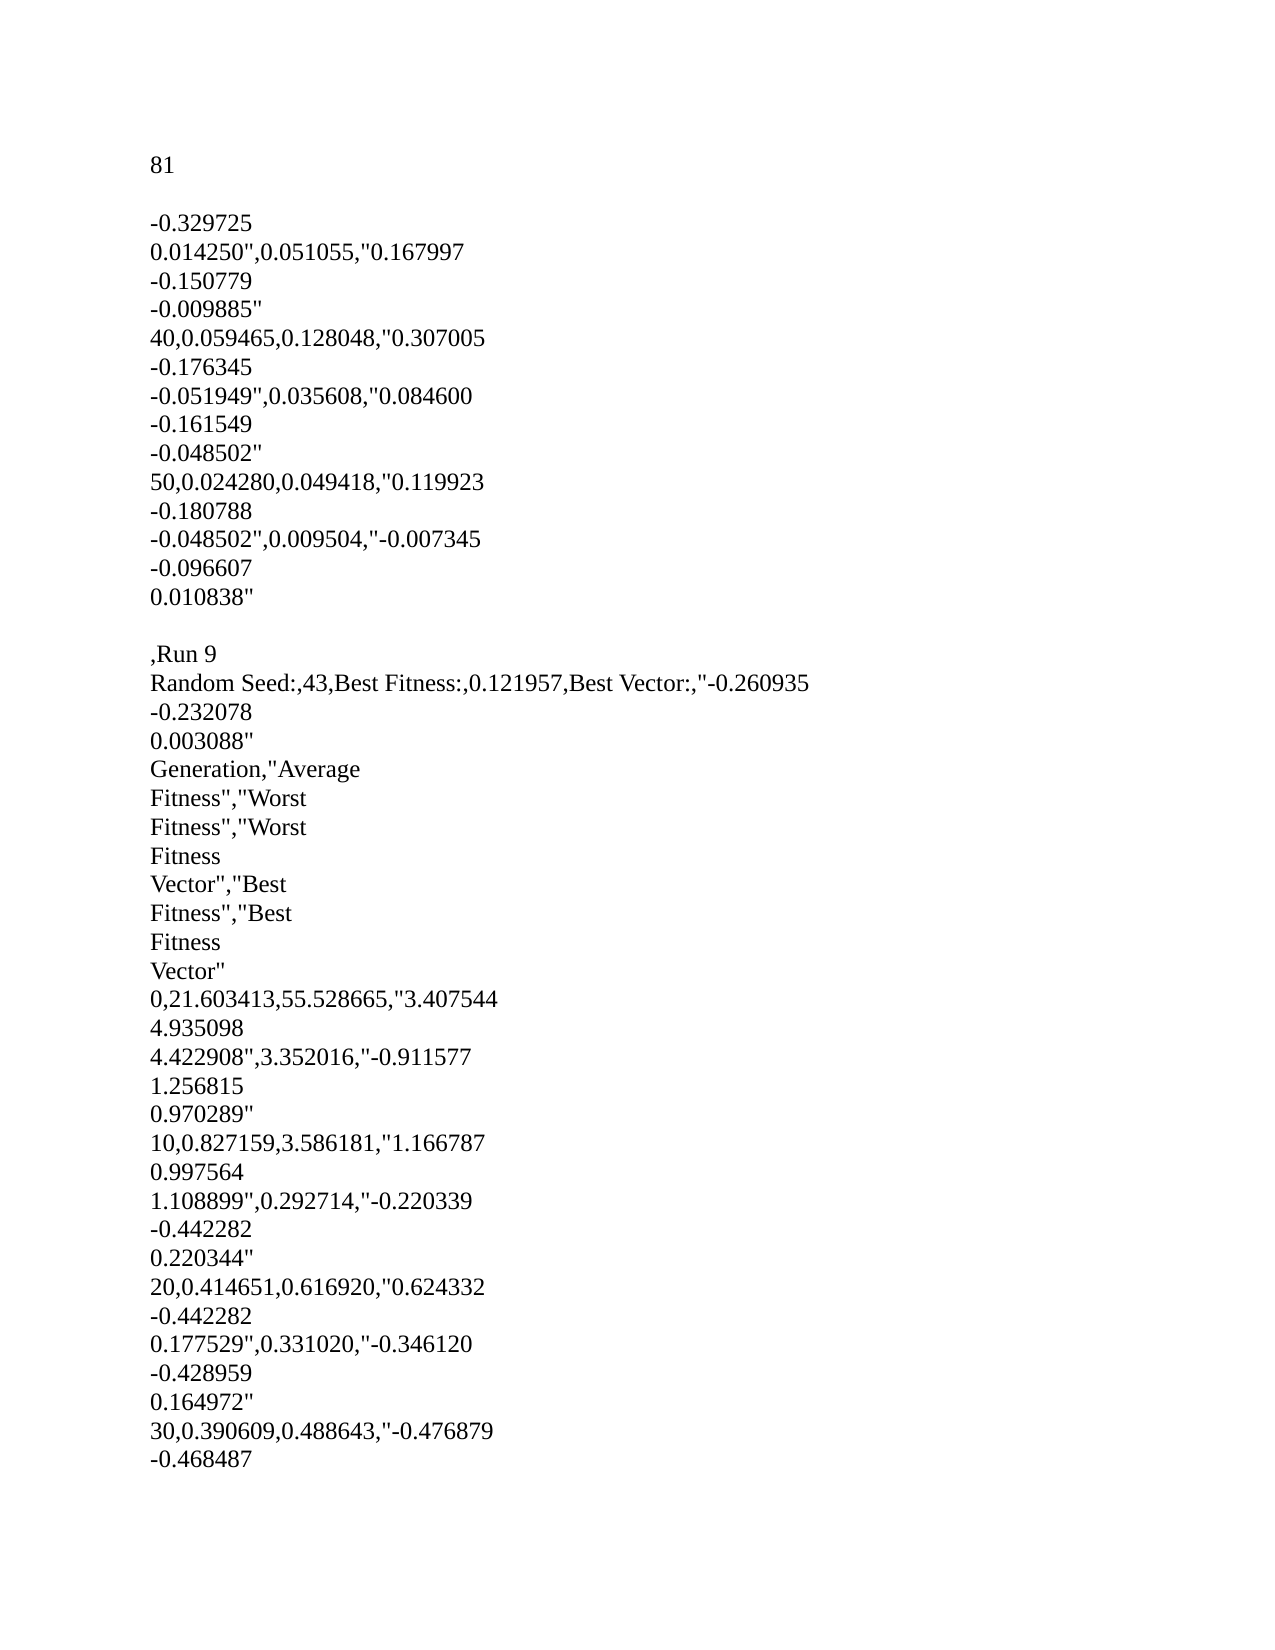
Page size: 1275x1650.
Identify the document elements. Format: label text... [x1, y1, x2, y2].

text 50,0.024280,0.049418,"0.119923 [150, 467, 1125, 496]
text -0.048502" [150, 438, 1125, 467]
text 0.970289" [150, 1099, 1125, 1128]
text 0,21.603413,55.528665,"3.407544 [150, 984, 1125, 1013]
text -0.442282 [150, 1301, 1125, 1329]
text 20,0.414651,0.616920,"0.624332 [150, 1272, 1125, 1301]
text Fitness","Worst [150, 783, 1125, 812]
text 40,0.059465,0.128048,"0.307005 [150, 323, 1125, 352]
text ,Run 9 [150, 639, 1125, 668]
text 10,0.827159,3.586181,"1.166787 [150, 1128, 1125, 1157]
text Random Seed:,43,Best Fitness:,0.121957,Best Vector:,"-0.260935 [150, 668, 1125, 697]
text -0.096607 [150, 553, 1125, 582]
text 0.003088" [150, 726, 1125, 754]
text -0.009885" [150, 294, 1125, 323]
text -0.329725 [150, 208, 1125, 237]
text Vector","Best [150, 869, 1125, 898]
text -0.428959 [150, 1358, 1125, 1387]
text -0.161549 [150, 409, 1125, 438]
text -0.468487 [150, 1444, 1125, 1473]
text Fitness","Worst [150, 812, 1125, 841]
text Fitness [150, 841, 1125, 869]
text Vector" [150, 956, 1125, 984]
text -0.442282 [150, 1214, 1125, 1243]
text -0.232078 [150, 697, 1125, 726]
text 0.014250",0.051055,"0.167997 [150, 237, 1125, 266]
text 1.108899",0.292714,"-0.220339 [150, 1186, 1125, 1214]
text -0.180788 [150, 496, 1125, 524]
text 0.220344" [150, 1243, 1125, 1272]
text 0.164972" [150, 1387, 1125, 1416]
text -0.176345 [150, 352, 1125, 381]
text 0.177529",0.331020,"-0.346120 [150, 1329, 1125, 1358]
text 0.997564 [150, 1157, 1125, 1186]
text 4.422908",3.352016,"-0.911577 [150, 1042, 1125, 1071]
text -0.048502",0.009504,"-0.007345 [150, 524, 1125, 553]
text 30,0.390609,0.488643,"-0.476879 [150, 1416, 1125, 1444]
text -0.051949",0.035608,"0.084600 [150, 381, 1125, 409]
text Fitness [150, 927, 1125, 956]
text 4.935098 [150, 1013, 1125, 1042]
text Generation,"Average [150, 754, 1125, 783]
text 0.010838" [150, 582, 1125, 611]
text 1.256815 [150, 1071, 1125, 1099]
text -0.150779 [150, 266, 1125, 294]
text Fitness","Best [150, 898, 1125, 927]
